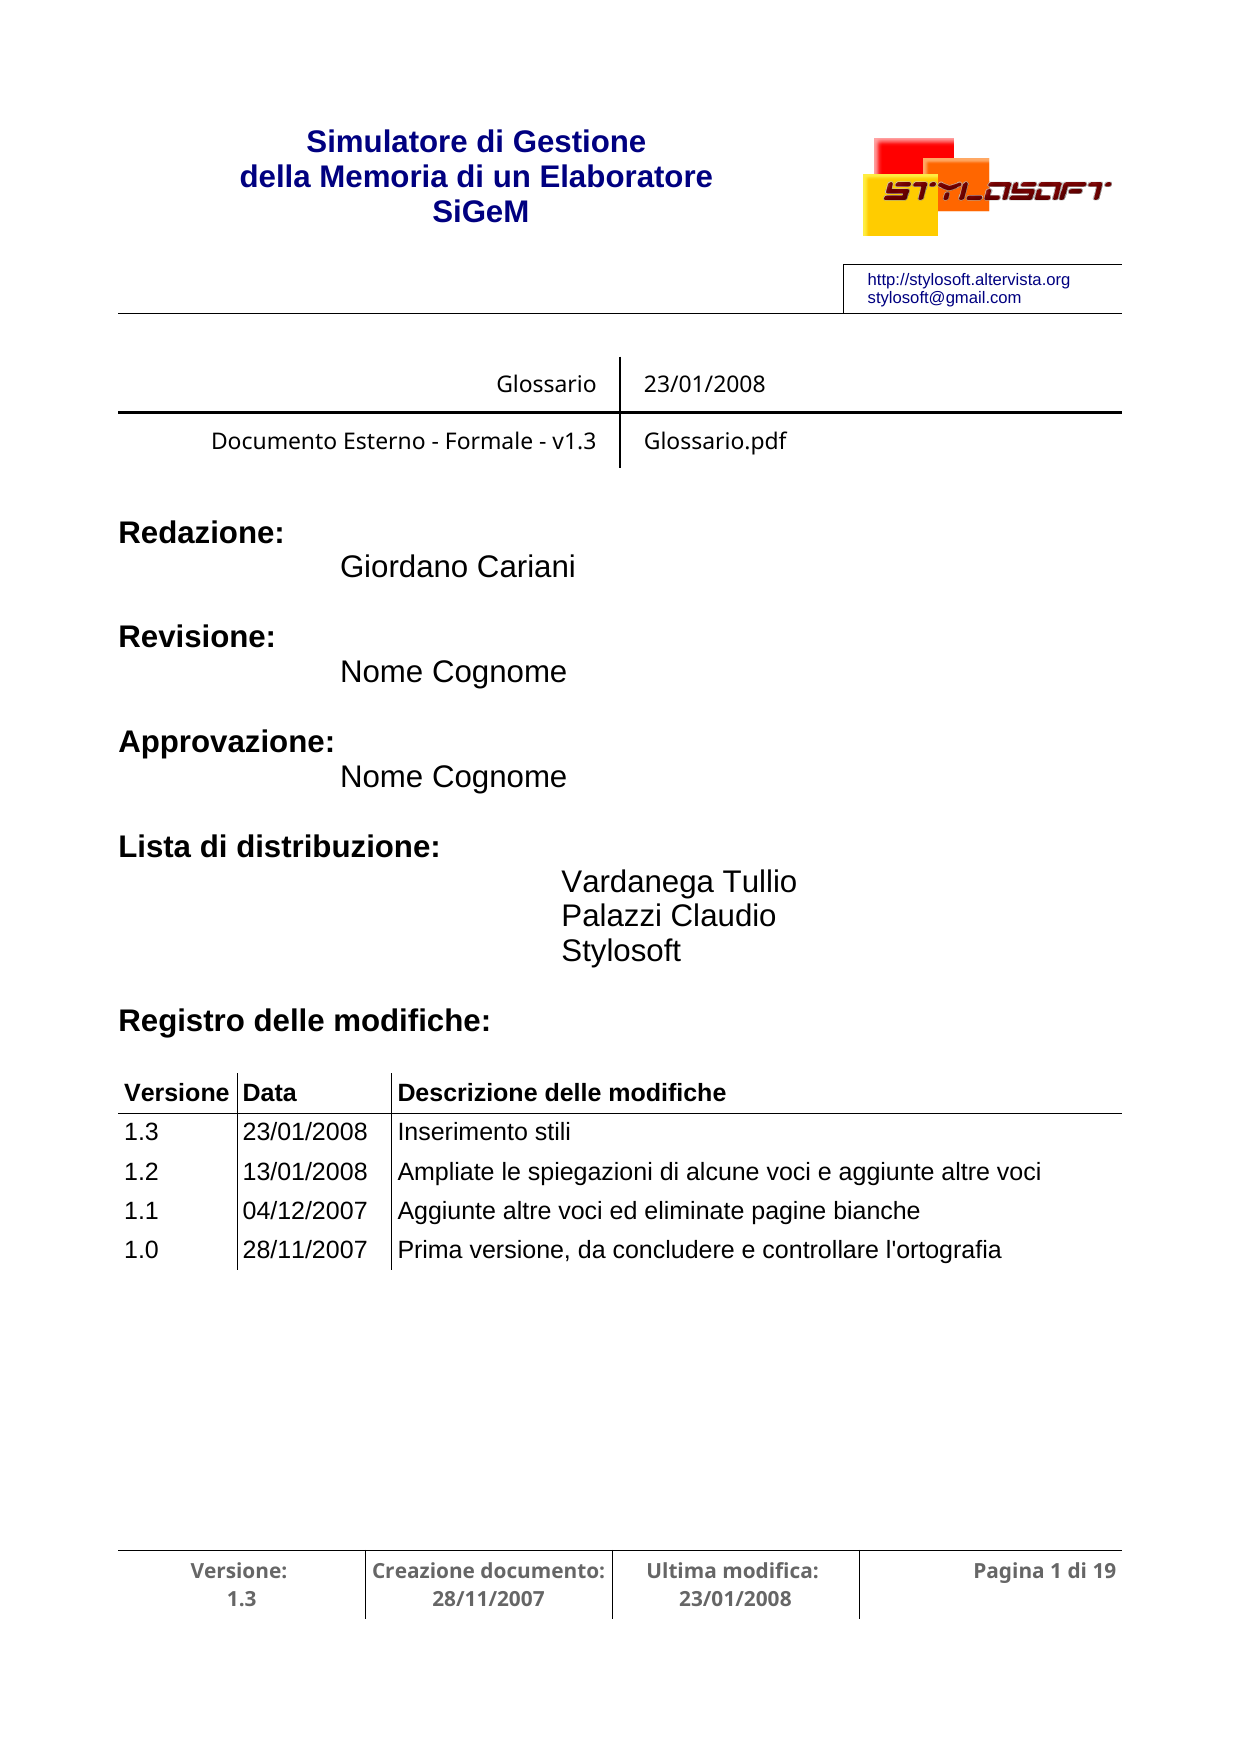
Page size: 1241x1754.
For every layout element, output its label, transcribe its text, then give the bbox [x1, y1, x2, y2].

table_cell Ampliate le spiegazioni di alcune voci e aggiunte altre voci [392, 1152, 1122, 1191]
table_cell 1.1 [118, 1191, 237, 1231]
table_header 23/01/2008 [621, 357, 1122, 411]
text Redazione: [118, 515, 1122, 549]
text Approvazione: [118, 724, 1122, 759]
table_cell 1.2 [118, 1152, 237, 1191]
table_cell 1.3 [118, 1114, 237, 1152]
table_cell Glossario.pdf [621, 414, 1122, 468]
table_header Data [238, 1073, 391, 1112]
text Vardanega Tullio [118, 864, 1122, 898]
text Giordano Cariani [118, 549, 1122, 584]
table_cell Inserimento stili [392, 1114, 1122, 1152]
table_header Glossario [118, 357, 619, 411]
table_cell Aggiunte altre voci ed eliminate pagine bianche [392, 1191, 1122, 1231]
text Lista di distribuzione: [118, 829, 1122, 864]
table_cell Documento Esterno - Formale - v1.3 [118, 414, 619, 468]
table_cell 28/11/2007 [238, 1231, 391, 1270]
picture [848, 123, 1117, 247]
table_cell 1.0 [118, 1231, 237, 1270]
text Revisione: [118, 619, 1122, 654]
table_cell 13/01/2008 [238, 1152, 391, 1191]
text Stylosoft [118, 933, 1122, 968]
table_header Descrizione delle modifiche [392, 1073, 1122, 1112]
table_cell 04/12/2007 [238, 1191, 391, 1231]
text Nome Cognome [118, 759, 1122, 794]
text Registro delle modifiche: [118, 1003, 1122, 1038]
table_cell 23/01/2008 [238, 1114, 391, 1152]
table_cell Prima versione, da concludere e controllare l'ortografia [392, 1231, 1122, 1270]
text Palazzi Claudio [118, 898, 1122, 933]
text Nome Cognome [118, 654, 1122, 689]
table_header Versione [118, 1073, 237, 1112]
